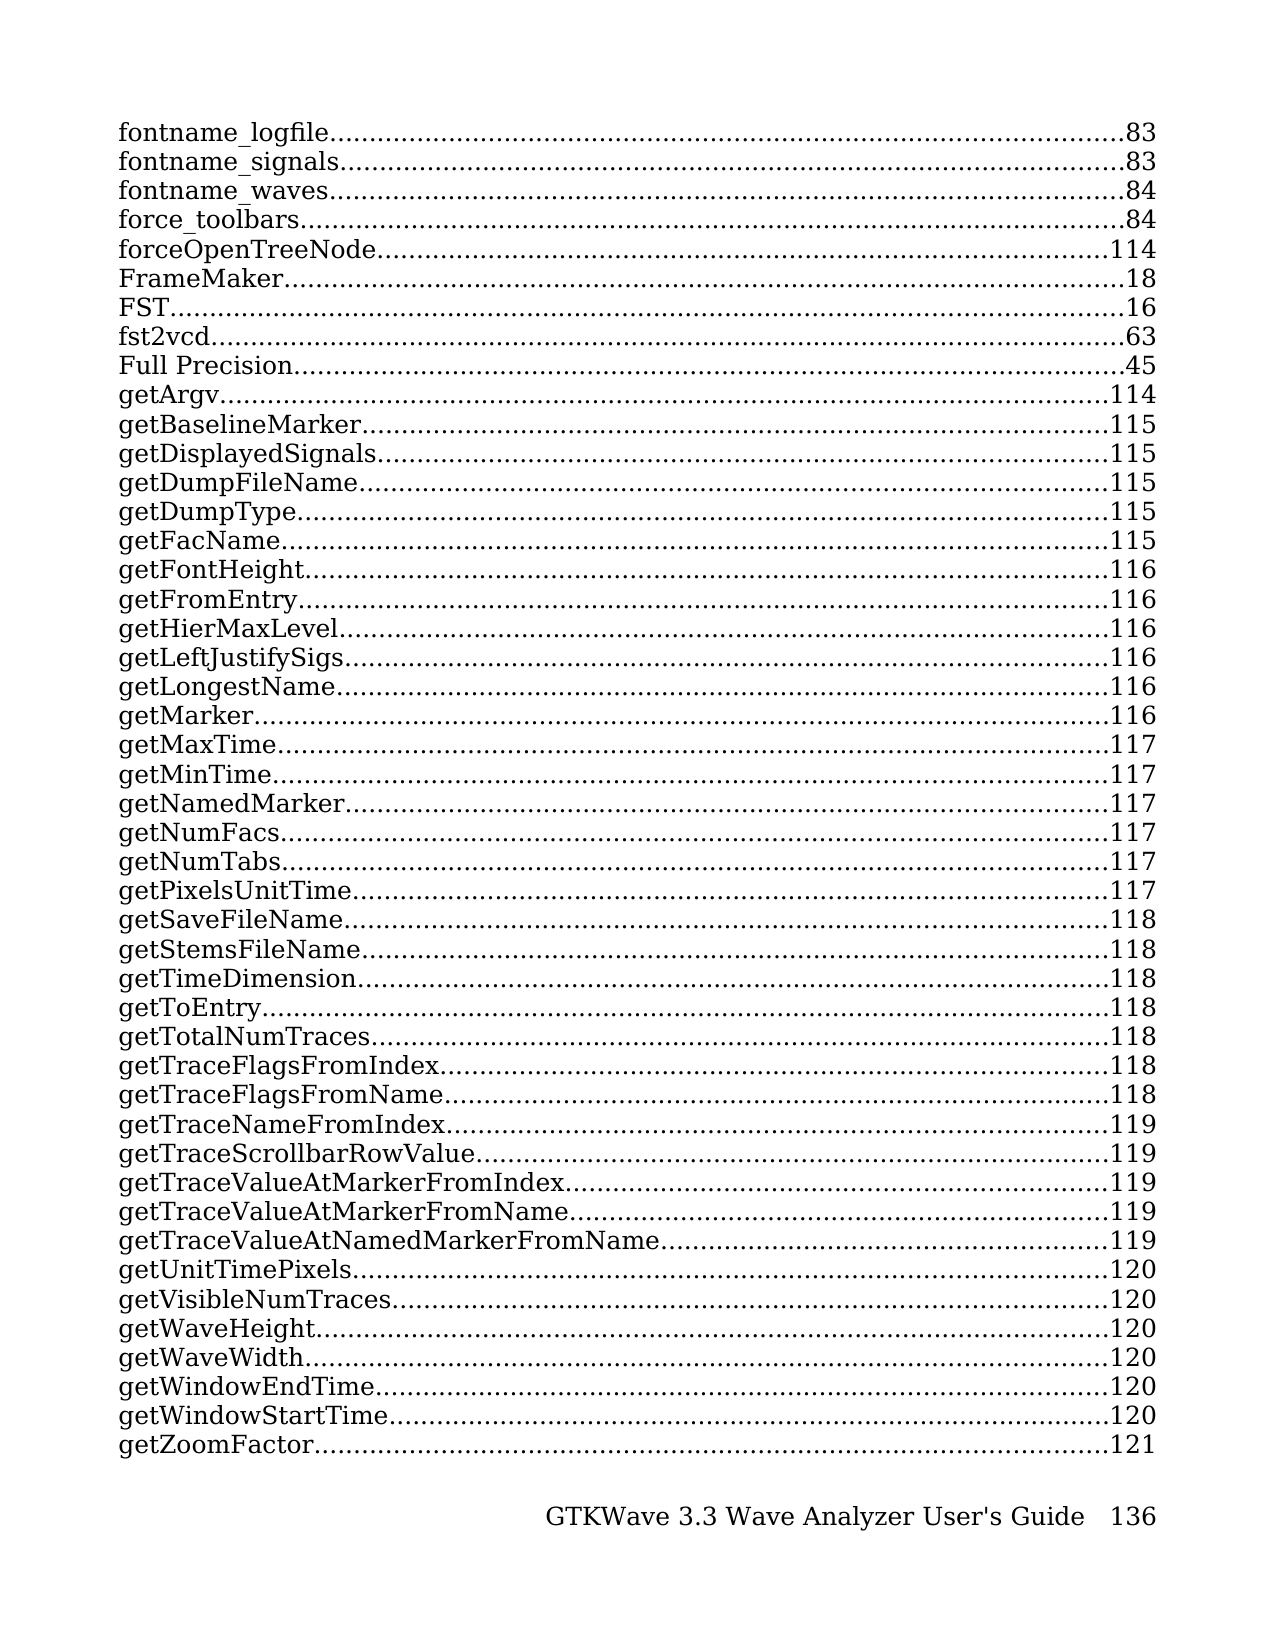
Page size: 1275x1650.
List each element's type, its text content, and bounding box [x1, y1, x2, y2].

text FST 16 [118, 293, 1157, 322]
text getWindowEndTime 120 [118, 1372, 1157, 1401]
text getPixelsUnitTime 117 [118, 876, 1157, 906]
text getMaxTime 117 [118, 731, 1157, 760]
text getHierMaxLevel 116 [118, 614, 1157, 643]
text getNumFacs 117 [118, 818, 1157, 847]
text getMinTime 117 [118, 760, 1157, 789]
text getDumpType 115 [118, 497, 1157, 526]
text getNumTabs 117 [118, 847, 1157, 876]
text getNamedMarker 117 [118, 789, 1157, 818]
text getSaveFileName 118 [118, 906, 1157, 935]
text getLeftJustifySigs 116 [118, 643, 1157, 672]
text getTimeDimension 118 [118, 964, 1157, 993]
text getDisplayedSignals 115 [118, 439, 1157, 468]
text getTraceValueAtNamedMarkerFromName 119 [118, 1226, 1157, 1256]
text getTotalNumTraces 118 [118, 1022, 1157, 1051]
text FrameMaker 18 [118, 264, 1157, 293]
text getFacName 115 [118, 526, 1157, 556]
text getTraceValueAtMarkerFromName 119 [118, 1197, 1157, 1226]
text getTraceFlagsFromIndex 118 [118, 1051, 1157, 1081]
text getFromEntry 116 [118, 585, 1157, 614]
text getBaselineMarker 115 [118, 410, 1157, 439]
text getTraceValueAtMarkerFromIndex 119 [118, 1168, 1157, 1197]
text getLongestName 116 [118, 672, 1157, 701]
text fontname_logfile 83 [118, 118, 1157, 147]
text getUnitTimePixels 120 [118, 1256, 1157, 1285]
text getWaveHeight 120 [118, 1314, 1157, 1343]
text fontname_signals 83 [118, 147, 1157, 176]
text getTraceNameFromIndex 119 [118, 1110, 1157, 1139]
text getTraceFlagsFromName 118 [118, 1081, 1157, 1110]
text getFontHeight 116 [118, 556, 1157, 585]
text getTraceScrollbarRowValue 119 [118, 1139, 1157, 1168]
text force_toolbars 84 [118, 206, 1157, 235]
text getStemsFileName 118 [118, 935, 1157, 964]
text getDumpFileName 115 [118, 468, 1157, 497]
text Full Precision 45 [118, 351, 1157, 381]
text fst2vcd 63 [118, 322, 1157, 351]
text getZoomFactor 121 [118, 1431, 1157, 1460]
text getVisibleNumTraces 120 [118, 1285, 1157, 1314]
text fontname_waves 84 [118, 176, 1157, 206]
text getWindowStartTime 120 [118, 1401, 1157, 1431]
text getMarker 116 [118, 701, 1157, 731]
text getToEntry 118 [118, 993, 1157, 1022]
text forceOpenTreeNode 114 [118, 235, 1157, 264]
text getWaveWidth 120 [118, 1343, 1157, 1372]
text getArgv 114 [118, 381, 1157, 410]
